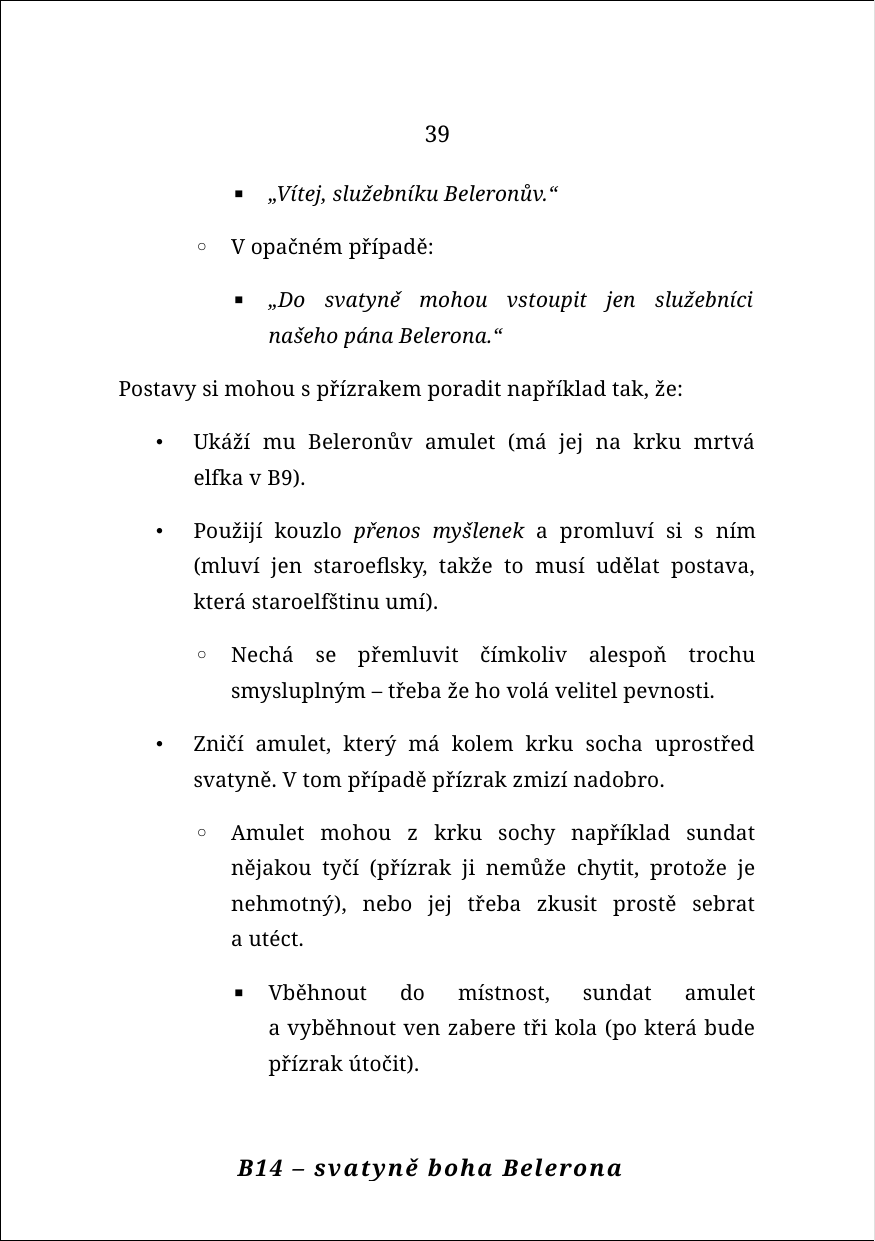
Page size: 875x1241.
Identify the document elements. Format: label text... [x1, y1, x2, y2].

list Vběhnout do místnost, sundat amulet a⁠ vyběhnout ven zabere tři kola (po která bude přízrak útočit). [231, 978, 756, 1077]
text Postavy si mohou s⁠ přízrakem poradit například tak, že: [118, 374, 756, 403]
list Ukáží mu Beleronův amulet (má jej na krku mrtvá elfka v⁠ B9). [156, 427, 756, 491]
list V⁠ opačném případě: [193, 232, 756, 261]
list Zničí amulet, který má kolem krku socha uprostřed svatyně. V⁠ tom případě přízrak zmizí nadobro. [156, 729, 756, 793]
list „Do svatyně mohou vstoupit jen služebníci našeho pána Belerona.“ [231, 285, 756, 349]
list „Vítej, služebníku Beleronův.“ [231, 179, 756, 207]
list Amulet mohou z⁠ krku sochy například sundat nějakou tyčí (přízrak ji nemůže chytit, protože je nehmotný), nebo jej třeba zkusit prostě sebrat a⁠ utéct. [193, 818, 756, 953]
list Nechá se přemluvit čímkoliv alespoň trochu smysluplným – třeba že ho volá velitel pevnosti. [193, 640, 756, 704]
list Použijí kouzlo přenos myšlenek a⁠ promluví si s⁠ ním (mluví jen staroeflsky, takže to musí udělat postava, která staroelfštinu umí). [156, 516, 756, 616]
